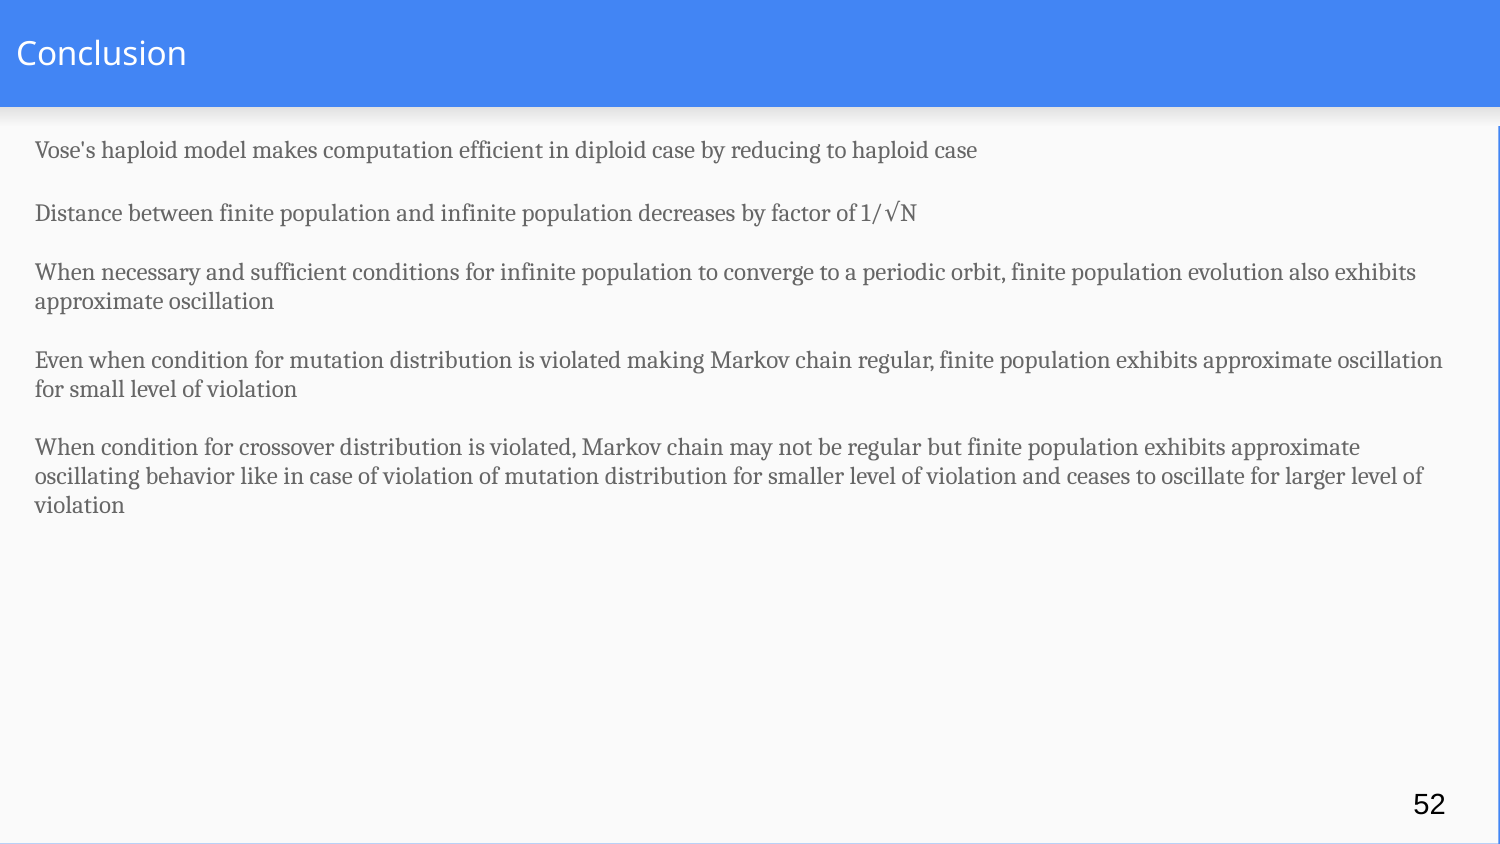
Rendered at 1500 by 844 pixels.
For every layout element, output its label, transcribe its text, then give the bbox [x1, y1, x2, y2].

title Conclusion [16, 2, 1464, 102]
text_box Vose's haploid model makes computation efficient in diploid case by reducing to haploid case Distance between finite population and infinite population decreases by factor of 1/√N When necessary and sufficient conditions for infinite population to converge to a periodic orbit, finite population evolution also exhibits approximate oscillation Even when condition for mutation distribution is violated making Markov chain regular, finite population exhibits approximate oscillation for small level of violation When condition for crossover distribution is violated, Markov chain may not be regular but finite population exhibits approximate oscillating behavior like in case of violation of mutation distribution for smaller level of violation and ceases to oscillate for larger level of violation [20, 128, 1475, 601]
